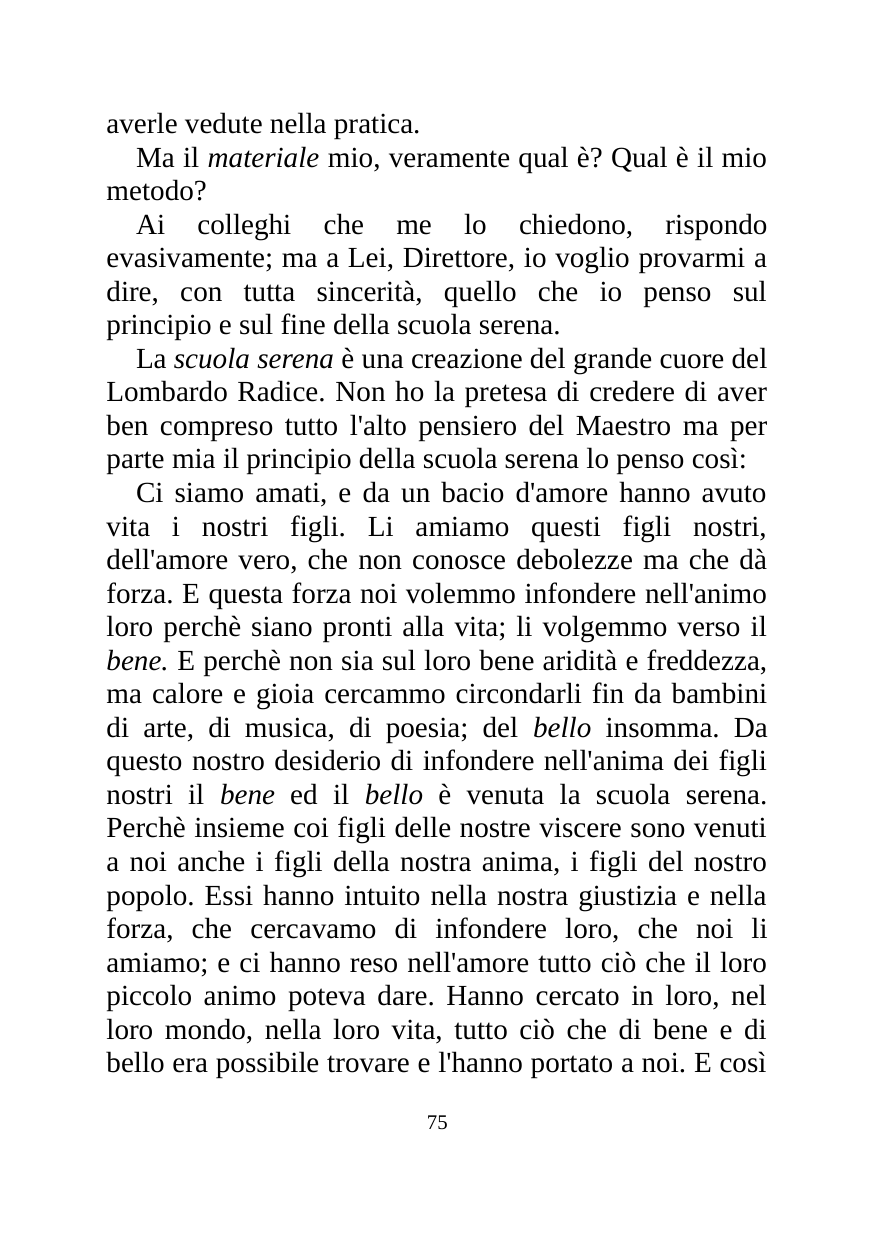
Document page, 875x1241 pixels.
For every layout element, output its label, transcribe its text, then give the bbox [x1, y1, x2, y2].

text averle vedute nella pratica. [106, 106, 768, 140]
text Ai colleghi che me lo chiedono, rispondo evasivamente; ma a Lei, Direttore, io voglio provarmi a dire, con tutta sincerità, quello che io penso sul principio e sul fine della scuola serena. [106, 207, 768, 341]
text Ma il materiale mio, veramente qual è? Qual è il mio metodo? [106, 140, 768, 207]
text Ci siamo amati, e da un bacio d'amore hanno avuto vita i nostri figli. Li amiamo questi figli nostri, dell'amore vero, che non conosce debolezze ma che dà forza. E questa forza noi volemmo infondere nell'animo loro perchè siano pronti alla vita; li volgemmo verso il bene. E perchè non sia sul loro bene aridità e freddezza, ma calore e gioia cercammo circondarli fin da bambini di arte, di musica, di poesia; del bello insomma. Da questo nostro desiderio di infondere nell'anima dei figli nostri il bene ed il bello è venuta la scuola serena. Perchè insieme coi figli delle nostre viscere sono venuti a noi anche i figli della nostra anima, i figli del nostro popolo. Essi hanno intuito nella nostra giustizia e nella forza, che cercavamo di infondere loro, che noi li amiamo; e ci hanno reso nell'amore tutto ciò che il loro piccolo animo poteva dare. Hanno cercato in loro, nel loro mondo, nella loro vita, tutto ciò che di bene e di bello era possibile trovare e l'hanno portato a noi. E così [106, 475, 768, 1079]
text La scuola serena è una creazione del grande cuore del Lombardo Radice. Non ho la pretesa di credere di aver ben compreso tutto l'alto pensiero del Maestro ma per parte mia il principio della scuola serena lo penso così: [106, 341, 768, 475]
